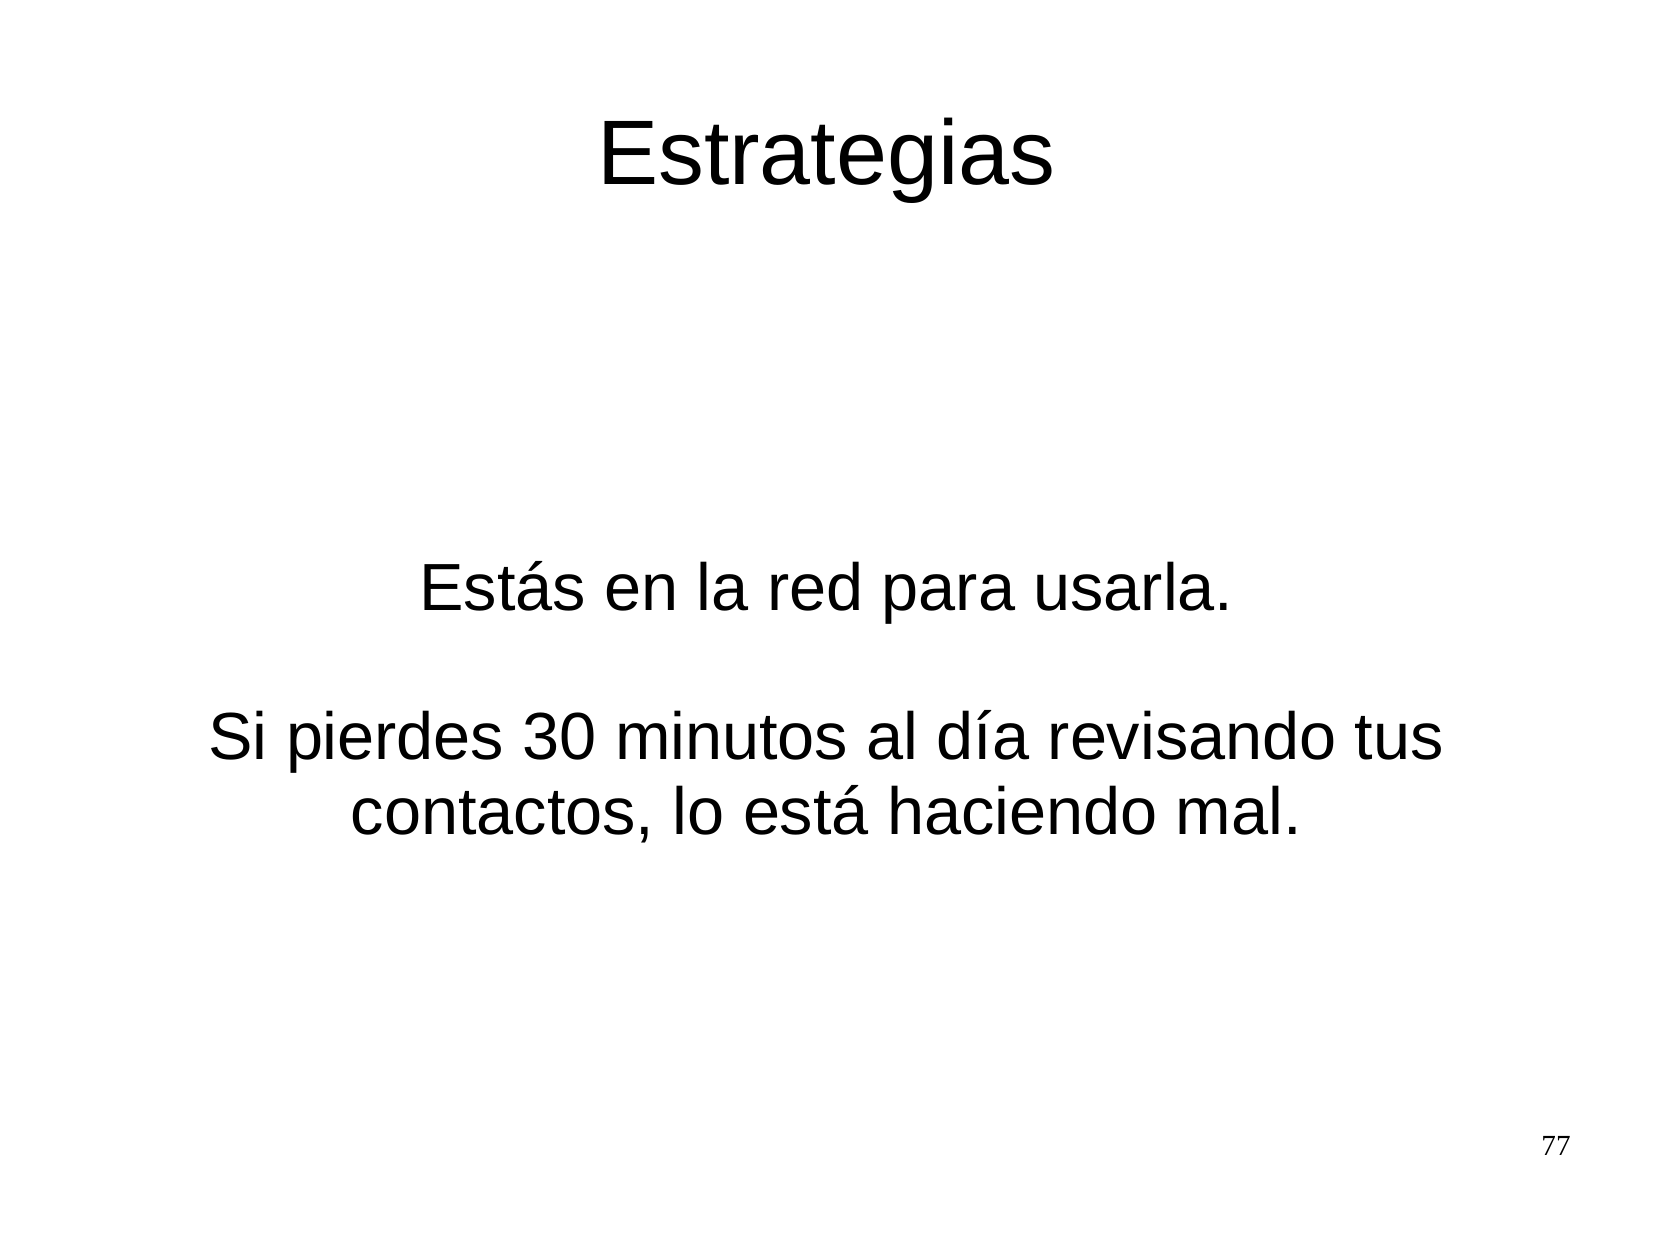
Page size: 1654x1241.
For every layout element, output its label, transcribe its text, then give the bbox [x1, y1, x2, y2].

title Estrategias [82, 49, 1571, 257]
subtitle Estás en la red para usarla. Si pierdes 30 minutos al día revisando tus contactos, lo está haciendo mal. [82, 290, 1571, 1109]
